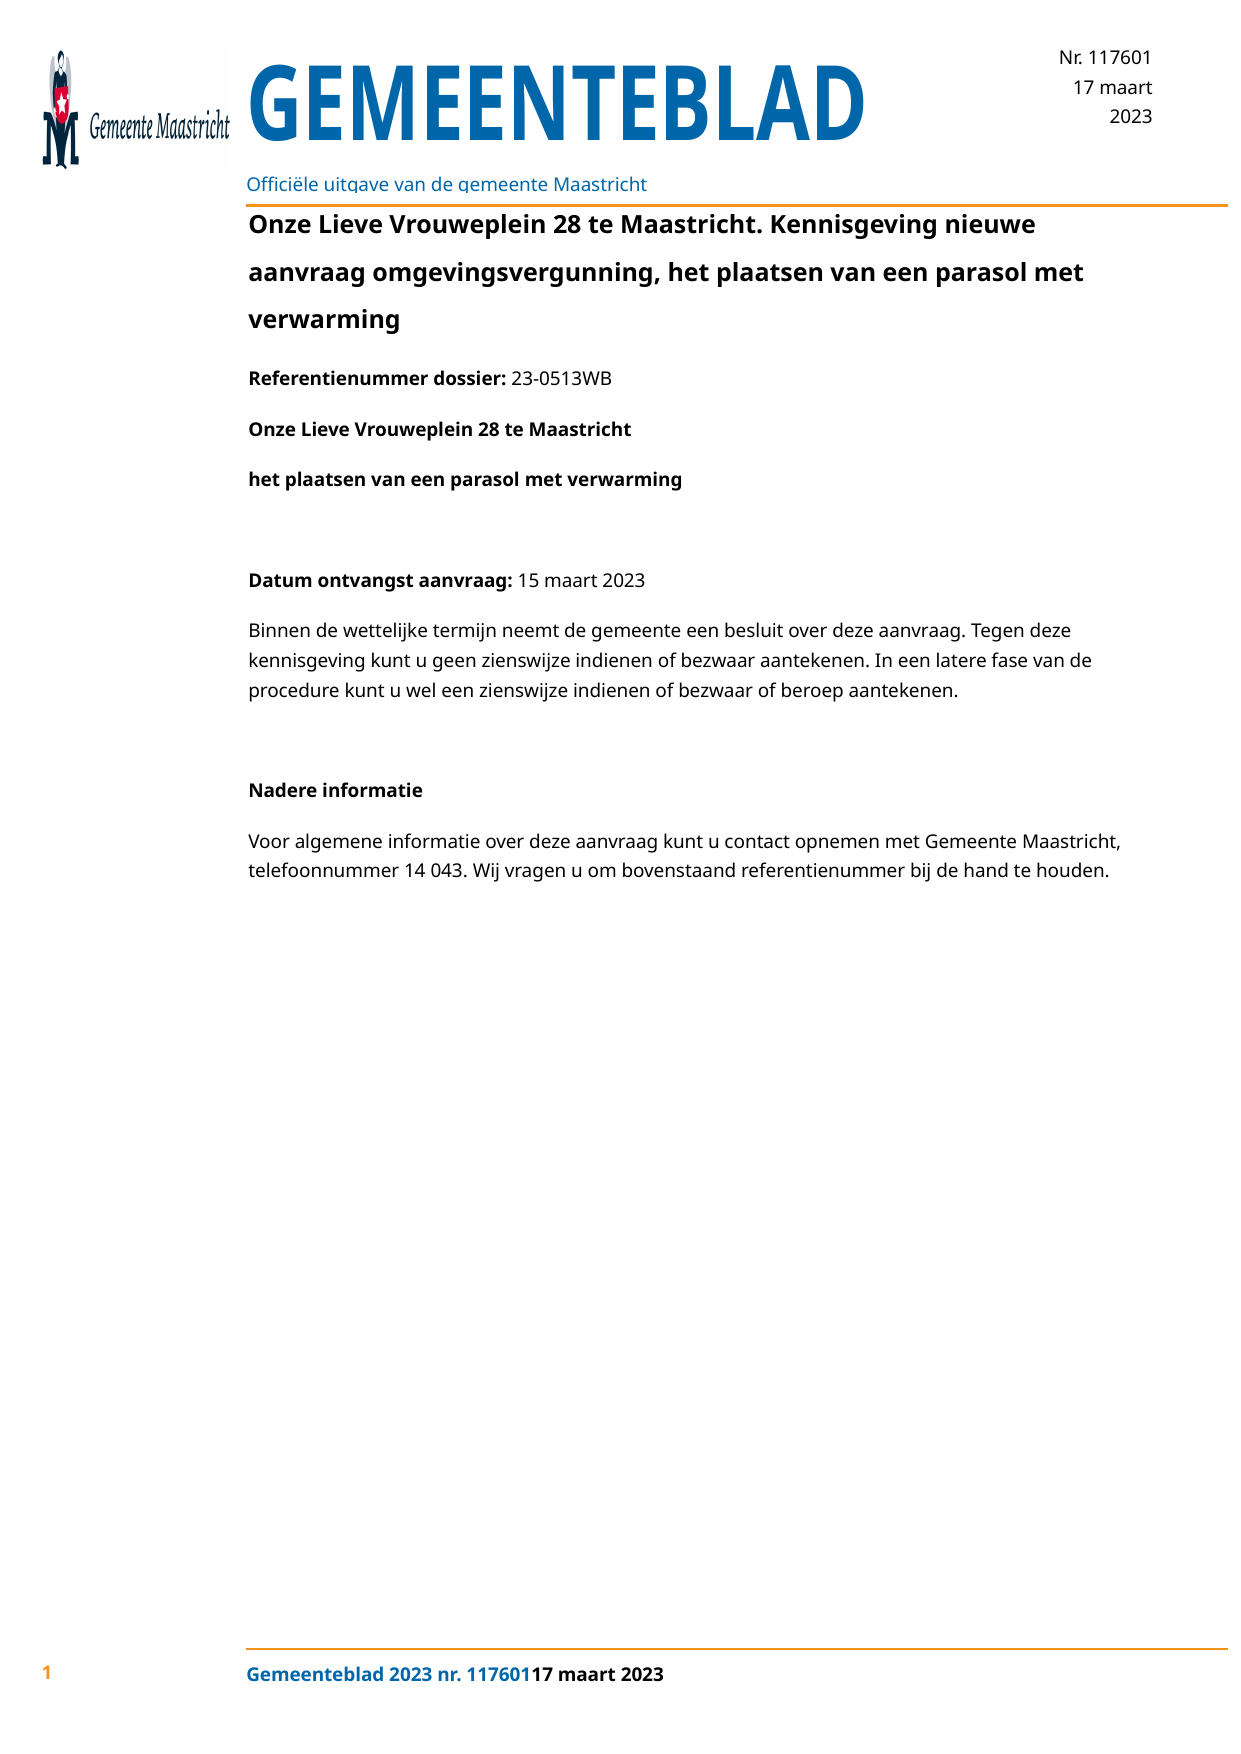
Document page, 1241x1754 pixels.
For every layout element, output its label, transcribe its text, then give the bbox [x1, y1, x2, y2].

text Nadere informatie [248, 778, 1152, 803]
text Onze Lieve Vrouweplein 28 te Maastricht. Kennisgeving nieuwe aanvraag omgevingsvergunning, het plaatsen van een parasol met verwarming [248, 207, 1152, 336]
text Binnen de wettelijke termijn neemt de gemeente een besluit over deze aanvraag. Tegen deze kennisgeving kunt u geen zienswijze indienen of bezwaar aantekenen. In een latere fase van de procedure kunt u wel een zienswijze indienen of bezwaar of beroep aantekenen. [248, 618, 1152, 702]
text het plaatsen van een parasol met verwarming [248, 466, 1152, 492]
picture [41, 47, 231, 172]
text Datum ontvangst aanvraag: 15 maart 2023 [248, 567, 1152, 593]
text Onze Lieve Vrouweplein 28 te Maastricht [248, 416, 1152, 442]
text Referentienummer dossier: 23-0513WB [248, 366, 1152, 391]
text Voor algemene informatie over deze aanvraag kunt u contact opnemen met Gemeente Maastricht, telefoonnummer 14 043. Wij vragen u om bovenstaand referentienummer bij de hand te houden. [248, 828, 1152, 883]
